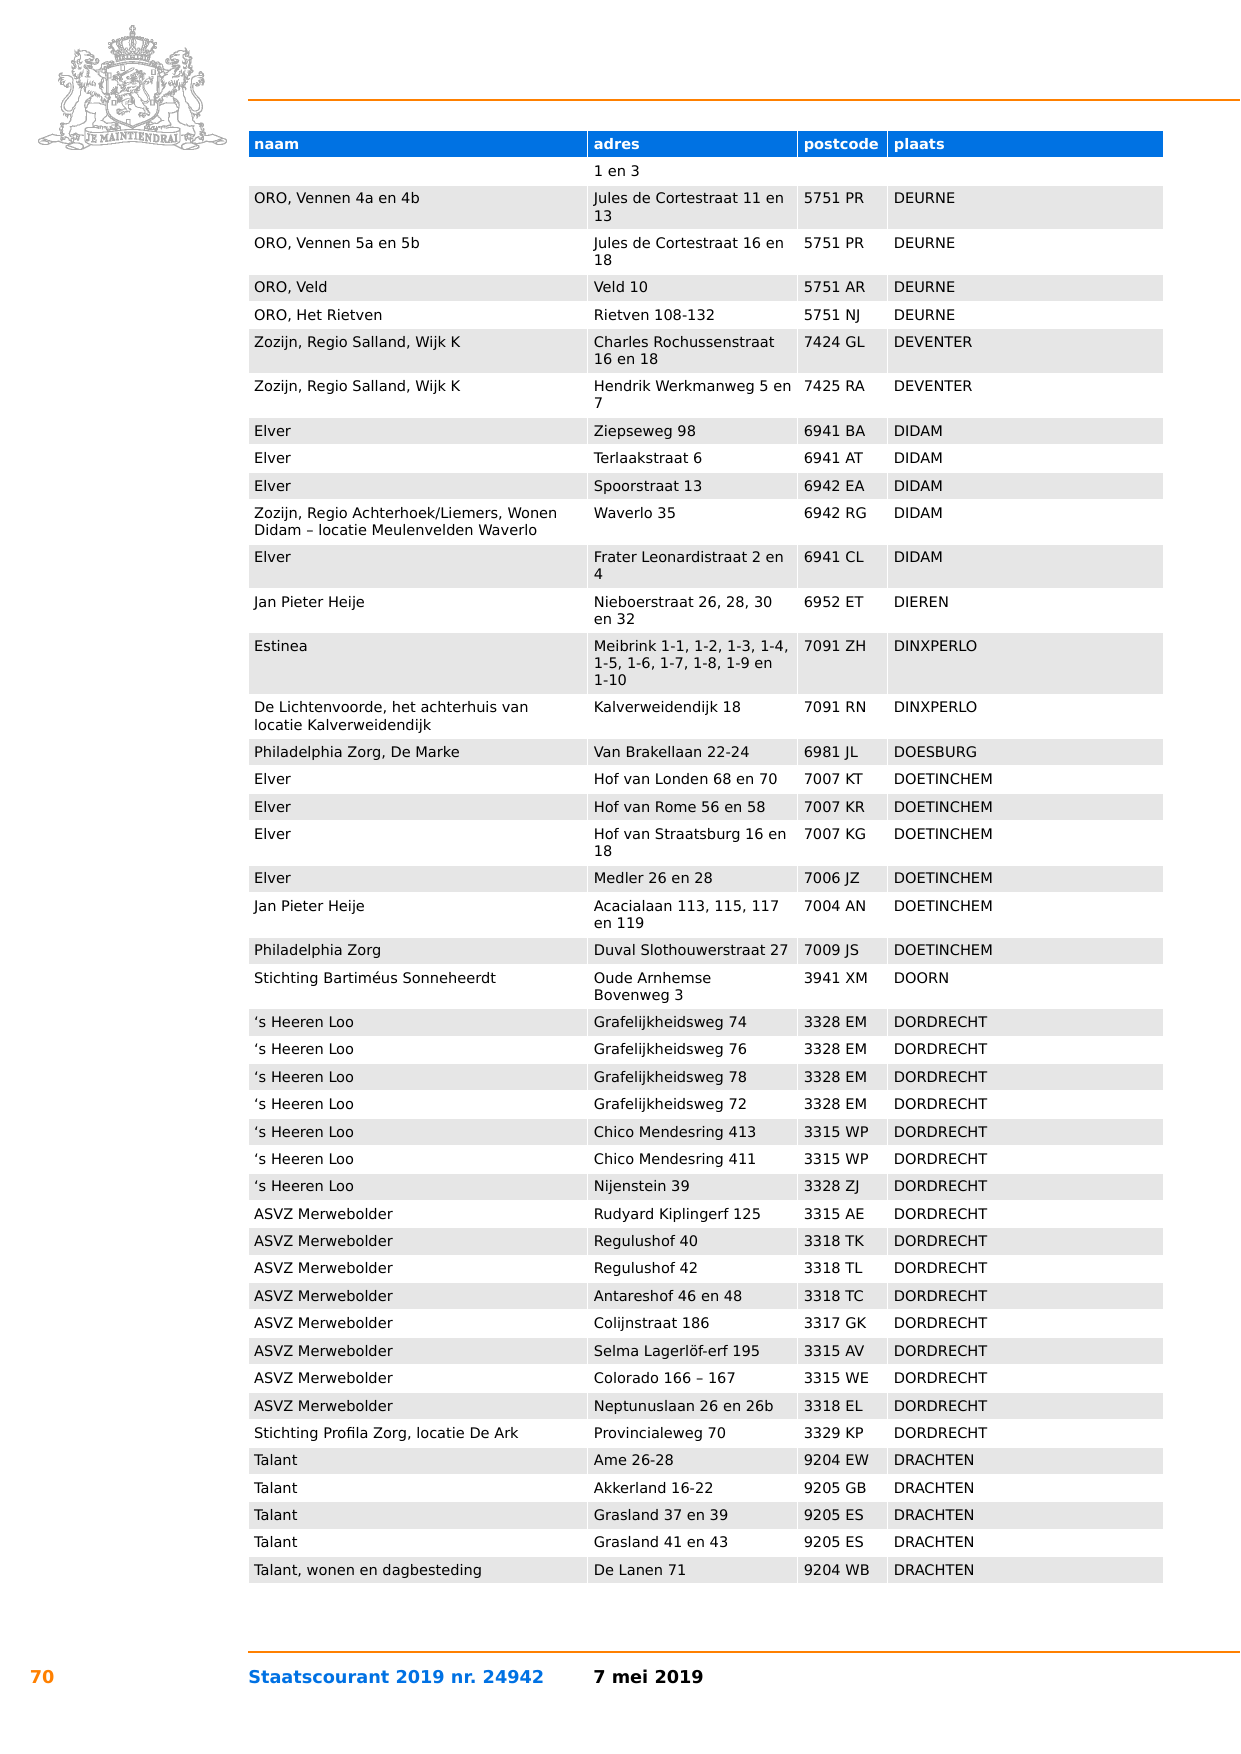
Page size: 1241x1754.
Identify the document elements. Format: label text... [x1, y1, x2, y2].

table_cell 6941 CL [798, 545, 887, 588]
table_cell DORDRECHT [888, 1201, 1163, 1227]
table_cell 3941 XM [798, 965, 887, 1008]
table_cell Oude Arnhemse Bovenweg 3 [588, 965, 797, 1008]
table_cell [888, 158, 1163, 185]
table_cell Meibrink 1-1, 1-2, 1-3, 1-4, 1-5, 1-6, 1-7, 1-8, 1-9 en 1-10 [588, 633, 797, 694]
table_cell DOETINCHEM [888, 938, 1163, 964]
table_cell ‘s Heeren Loo [249, 1037, 587, 1063]
table_cell DEURNE [888, 230, 1163, 273]
table_cell ‘s Heeren Loo [249, 1009, 587, 1036]
table_cell DEVENTER [888, 374, 1163, 417]
table_cell Grafelijkheidsweg 74 [588, 1009, 797, 1036]
table_cell DORDRECHT [888, 1393, 1163, 1419]
table_cell Chico Mendesring 411 [588, 1146, 797, 1172]
table_cell DEVENTER [888, 329, 1163, 373]
table_cell Chico Mendesring 413 [588, 1119, 797, 1145]
table_cell ORO, Het Rietven [249, 302, 587, 328]
table_cell Philadelphia Zorg, De Marke [249, 739, 587, 765]
table_cell 7006 JZ [798, 866, 887, 892]
table_cell Provincialeweg 70 [588, 1420, 797, 1446]
table_cell 5751 NJ [798, 302, 887, 328]
table_cell 9204 WB [798, 1557, 887, 1583]
table_cell 6942 EA [798, 473, 887, 499]
table_cell 7424 GL [798, 329, 887, 373]
table_cell Talant [249, 1530, 587, 1556]
table_cell Elver [249, 545, 587, 588]
table_header postcode [798, 131, 887, 157]
table_cell Hof van Rome 56 en 58 [588, 794, 797, 820]
table_cell Grasland 37 en 39 [588, 1502, 797, 1529]
table_cell Hof van Londen 68 en 70 [588, 766, 797, 793]
table_cell Jules de Cortestraat 11 en 13 [588, 186, 797, 229]
table_cell 3328 EM [798, 1037, 887, 1063]
table_cell 6942 RG [798, 500, 887, 543]
table_cell Duval Slothouwerstraat 27 [588, 938, 797, 964]
table_cell ORO, Vennen 4a en 4b [249, 186, 587, 229]
table_cell Grafelijkheidsweg 76 [588, 1037, 797, 1063]
table_cell DOESBURG [888, 739, 1163, 765]
table_cell Selma Lagerlöf-erf 195 [588, 1338, 797, 1364]
table_cell Talant [249, 1448, 587, 1474]
table_cell Veld 10 [588, 275, 797, 301]
table_cell 7425 RA [798, 374, 887, 417]
table_cell DORDRECHT [888, 1174, 1163, 1200]
table_cell 1 en 3 [588, 158, 797, 185]
table_cell DINXPERLO [888, 633, 1163, 694]
table_cell DORDRECHT [888, 1009, 1163, 1036]
table_cell DRACHTEN [888, 1448, 1163, 1474]
table_cell Elver [249, 445, 587, 472]
table_cell Stichting Profila Zorg, locatie De Ark [249, 1420, 587, 1446]
table_cell 7007 KG [798, 821, 887, 864]
table_cell Ziepseweg 98 [588, 418, 797, 444]
table_cell Zozijn, Regio Salland, Wijk K [249, 329, 587, 373]
table_cell ‘s Heeren Loo [249, 1119, 587, 1145]
table_cell Jan Pieter Heije [249, 893, 587, 936]
table_cell DIDAM [888, 418, 1163, 444]
table_cell 3318 TK [798, 1228, 887, 1255]
table_cell ORO, Vennen 5a en 5b [249, 230, 587, 273]
table_cell Terlaakstraat 6 [588, 445, 797, 472]
table_cell Grafelijkheidsweg 78 [588, 1064, 797, 1090]
table_cell DIDAM [888, 473, 1163, 499]
table_cell 3328 EM [798, 1091, 887, 1118]
table_cell Medler 26 en 28 [588, 866, 797, 892]
table_cell Hof van Straatsburg 16 en 18 [588, 821, 797, 864]
table_cell 3315 WE [798, 1365, 887, 1392]
table_cell ASVZ Merwebolder [249, 1256, 587, 1282]
picture [38, 25, 227, 150]
table_cell DORDRECHT [888, 1283, 1163, 1309]
table_cell 6952 ET [798, 589, 887, 632]
table_cell Colorado 166 – 167 [588, 1365, 797, 1392]
table_cell DIEREN [888, 589, 1163, 632]
table_cell ‘s Heeren Loo [249, 1146, 587, 1172]
table_cell DIDAM [888, 445, 1163, 472]
table_cell DOETINCHEM [888, 794, 1163, 820]
table_cell ORO, Veld [249, 275, 587, 301]
table_cell 5751 PR [798, 230, 887, 273]
table_cell DORDRECHT [888, 1146, 1163, 1172]
table_cell ASVZ Merwebolder [249, 1311, 587, 1337]
table_cell DORDRECHT [888, 1365, 1163, 1392]
table_cell Talant [249, 1475, 587, 1501]
table_cell DORDRECHT [888, 1256, 1163, 1282]
table_cell DORDRECHT [888, 1037, 1163, 1063]
table_cell ASVZ Merwebolder [249, 1201, 587, 1227]
table_cell [249, 158, 587, 185]
table_cell Stichting Bartiméus Sonneheerdt [249, 965, 587, 1008]
table_cell DORDRECHT [888, 1091, 1163, 1118]
table_cell De Lanen 71 [588, 1557, 797, 1583]
table_cell 7007 KR [798, 794, 887, 820]
table_cell 7004 AN [798, 893, 887, 936]
table_cell DOETINCHEM [888, 893, 1163, 936]
table_cell Hendrik Werkmanweg 5 en 7 [588, 374, 797, 417]
table_header adres [588, 131, 797, 157]
table_cell DIDAM [888, 500, 1163, 543]
table_cell 3318 TL [798, 1256, 887, 1282]
table_cell DEURNE [888, 302, 1163, 328]
table_cell 9205 ES [798, 1530, 887, 1556]
table_cell Jan Pieter Heije [249, 589, 587, 632]
table_cell 3318 TC [798, 1283, 887, 1309]
table_cell Grafelijkheidsweg 72 [588, 1091, 797, 1118]
table_cell Elver [249, 766, 587, 793]
table_cell [798, 158, 887, 185]
table_cell DRACHTEN [888, 1475, 1163, 1501]
table_cell Spoorstraat 13 [588, 473, 797, 499]
table_cell 3318 EL [798, 1393, 887, 1419]
table_cell 3315 WP [798, 1146, 887, 1172]
table_cell DORDRECHT [888, 1064, 1163, 1090]
table_cell 3329 KP [798, 1420, 887, 1446]
table_cell Akkerland 16-22 [588, 1475, 797, 1501]
table_cell 3317 GK [798, 1311, 887, 1337]
table_cell De Lichtenvoorde, het achterhuis van locatie Kalverweidendijk [249, 695, 587, 738]
table_cell 9205 GB [798, 1475, 887, 1501]
table_header plaats [888, 131, 1163, 157]
table_cell DRACHTEN [888, 1530, 1163, 1556]
table_cell DRACHTEN [888, 1502, 1163, 1529]
table_cell 6941 AT [798, 445, 887, 472]
table_cell ASVZ Merwebolder [249, 1283, 587, 1309]
table_cell 3328 EM [798, 1064, 887, 1090]
table_cell 3315 AE [798, 1201, 887, 1227]
table_cell 5751 AR [798, 275, 887, 301]
table_cell ASVZ Merwebolder [249, 1365, 587, 1392]
table_cell DOORN [888, 965, 1163, 1008]
table_cell DOETINCHEM [888, 866, 1163, 892]
table_cell DOETINCHEM [888, 766, 1163, 793]
table_cell Colijnstraat 186 [588, 1311, 797, 1337]
table_cell 7007 KT [798, 766, 887, 793]
table_cell Nieboerstraat 26, 28, 30 en 32 [588, 589, 797, 632]
table_cell 3315 WP [798, 1119, 887, 1145]
table_cell Elver [249, 821, 587, 864]
table_cell Frater Leonardistraat 2 en 4 [588, 545, 797, 588]
table_cell Elver [249, 473, 587, 499]
table_cell Estinea [249, 633, 587, 694]
table_cell Antareshof 46 en 48 [588, 1283, 797, 1309]
table_cell DEURNE [888, 186, 1163, 229]
table_cell Grasland 41 en 43 [588, 1530, 797, 1556]
table_cell Regulushof 42 [588, 1256, 797, 1282]
table_cell 6941 BA [798, 418, 887, 444]
table_cell Zozijn, Regio Achterhoek/Liemers, Wonen Didam – locatie Meulenvelden Waverlo [249, 500, 587, 543]
table_cell ‘s Heeren Loo [249, 1064, 587, 1090]
table_cell DIDAM [888, 545, 1163, 588]
table_cell Philadelphia Zorg [249, 938, 587, 964]
table_cell 9204 EW [798, 1448, 887, 1474]
table_cell 7091 ZH [798, 633, 887, 694]
table_cell Elver [249, 418, 587, 444]
table_cell Neptunuslaan 26 en 26b [588, 1393, 797, 1419]
table_cell ASVZ Merwebolder [249, 1338, 587, 1364]
table_cell 9205 ES [798, 1502, 887, 1529]
table_cell ASVZ Merwebolder [249, 1228, 587, 1255]
table_cell Acacialaan 113, 115, 117 en 119 [588, 893, 797, 936]
table_cell Jules de Cortestraat 16 en 18 [588, 230, 797, 273]
table_cell ‘s Heeren Loo [249, 1091, 587, 1118]
table_cell DRACHTEN [888, 1557, 1163, 1583]
table_cell DINXPERLO [888, 695, 1163, 738]
table_cell ‘s Heeren Loo [249, 1174, 587, 1200]
table_cell DORDRECHT [888, 1119, 1163, 1145]
table_cell Rietven 108-132 [588, 302, 797, 328]
table_cell 7091 RN [798, 695, 887, 738]
table_cell 3328 ZJ [798, 1174, 887, 1200]
table_cell Van Brakellaan 22-24 [588, 739, 797, 765]
table_cell DOETINCHEM [888, 821, 1163, 864]
table_cell Regulushof 40 [588, 1228, 797, 1255]
table_cell DORDRECHT [888, 1420, 1163, 1446]
table_cell Talant, wonen en dagbesteding [249, 1557, 587, 1583]
table_header naam [249, 131, 587, 157]
table_cell 5751 PR [798, 186, 887, 229]
table_cell Rudyard Kiplingerf 125 [588, 1201, 797, 1227]
table_cell DEURNE [888, 275, 1163, 301]
table_cell 7009 JS [798, 938, 887, 964]
table_cell DORDRECHT [888, 1338, 1163, 1364]
table_cell Charles Rochussenstraat 16 en 18 [588, 329, 797, 373]
table_cell ASVZ Merwebolder [249, 1393, 587, 1419]
table_cell Waverlo 35 [588, 500, 797, 543]
table_cell 6981 JL [798, 739, 887, 765]
table_cell Nijenstein 39 [588, 1174, 797, 1200]
table_cell DORDRECHT [888, 1311, 1163, 1337]
table_cell DORDRECHT [888, 1228, 1163, 1255]
table_cell Elver [249, 866, 587, 892]
table_cell 3315 AV [798, 1338, 887, 1364]
table_cell Zozijn, Regio Salland, Wijk K [249, 374, 587, 417]
table_cell Elver [249, 794, 587, 820]
table_cell Kalverweidendijk 18 [588, 695, 797, 738]
table_cell 3328 EM [798, 1009, 887, 1036]
table_cell Talant [249, 1502, 587, 1529]
table_cell Ame 26-28 [588, 1448, 797, 1474]
